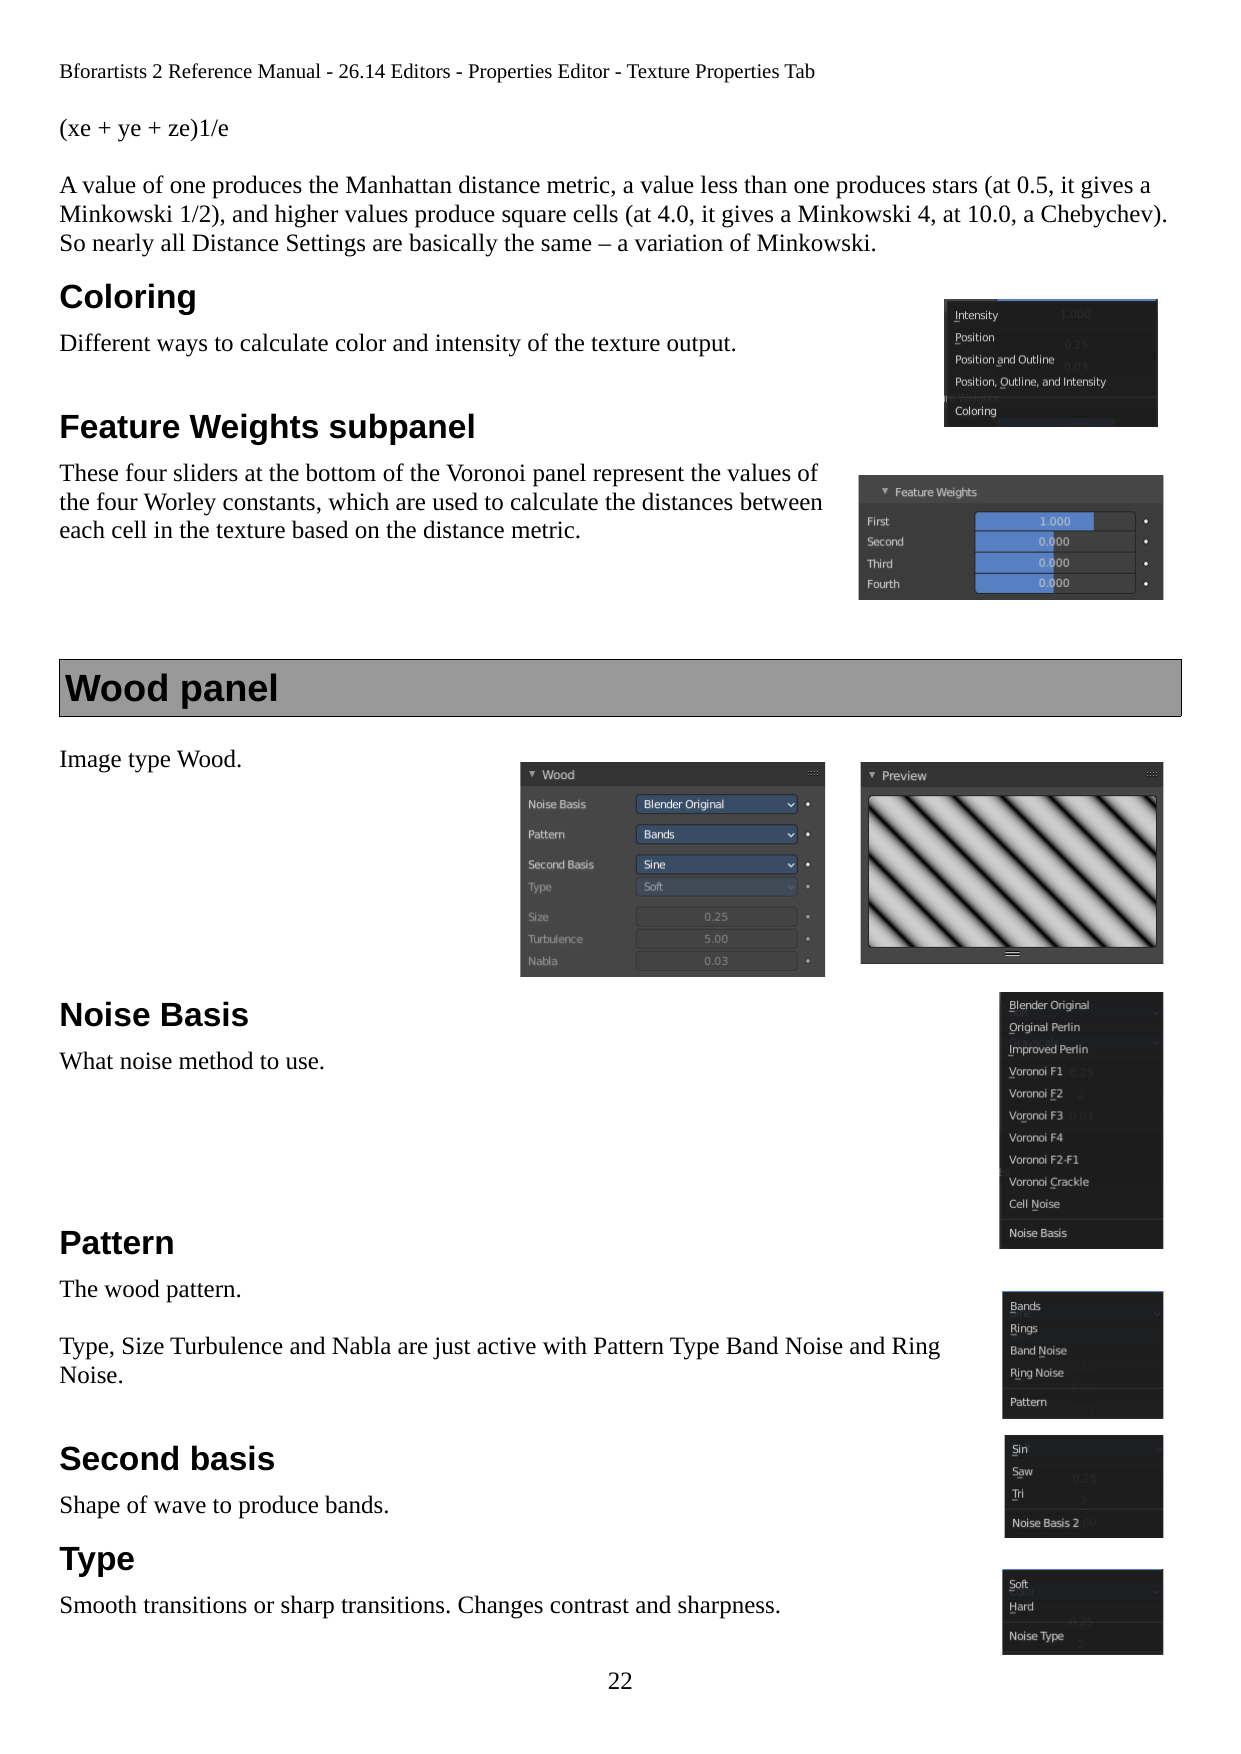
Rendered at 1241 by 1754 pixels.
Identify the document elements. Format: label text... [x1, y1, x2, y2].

text Image type Wood. [59, 744, 1181, 773]
picture [944, 299, 1158, 427]
text Type, Size Turbulence and Nabla are just active with Pattern Type Band Noise and Ring Noise. [59, 1331, 1002, 1389]
picture [999, 992, 1164, 1249]
text A value of one produces the Manhattan distance metric, a value less than one produces stars (at 0.5, it gives a Minkowski 1/2), and higher values produce square cells (at 4.0, it gives a Minkowski 4, at 10.0, a Chebychev). So nearly all Distance Settings are basically the same – a variation of Minkowski. [59, 170, 1181, 256]
subtitle Noise Basis [59, 995, 999, 1034]
picture [1002, 1569, 1164, 1655]
subtitle Second basis [59, 1438, 1004, 1477]
picture [1002, 1291, 1164, 1419]
picture [1004, 1435, 1164, 1538]
subtitle Pattern [59, 1223, 1181, 1261]
subtitle Type [59, 1539, 1181, 1578]
table_header Wood panel [60, 660, 1181, 716]
picture [860, 762, 1164, 964]
text Shape of wave to produce bands. [59, 1490, 1004, 1518]
picture [520, 762, 826, 977]
text What noise method to use. [59, 1046, 999, 1075]
subtitle Feature Weights subpanel [59, 407, 1181, 445]
text These four sliders at the bottom of the Voronoi panel represent the values of the four Worley constants, which are used to calculate the distances between each cell in the texture based on the distance metric. [59, 458, 1181, 544]
picture [858, 475, 1164, 600]
text Smooth transitions or sharp transitions. Changes contrast and sharpness. [59, 1590, 1002, 1619]
subtitle [1164, 1438, 1181, 1477]
subtitle [1164, 995, 1181, 1034]
text Different ways to calculate color and intensity of the texture output. [59, 328, 944, 357]
subtitle Coloring [59, 277, 1181, 316]
text The wood pattern. [59, 1274, 1181, 1303]
text (xe + ye + ze)1/e [59, 113, 1181, 141]
